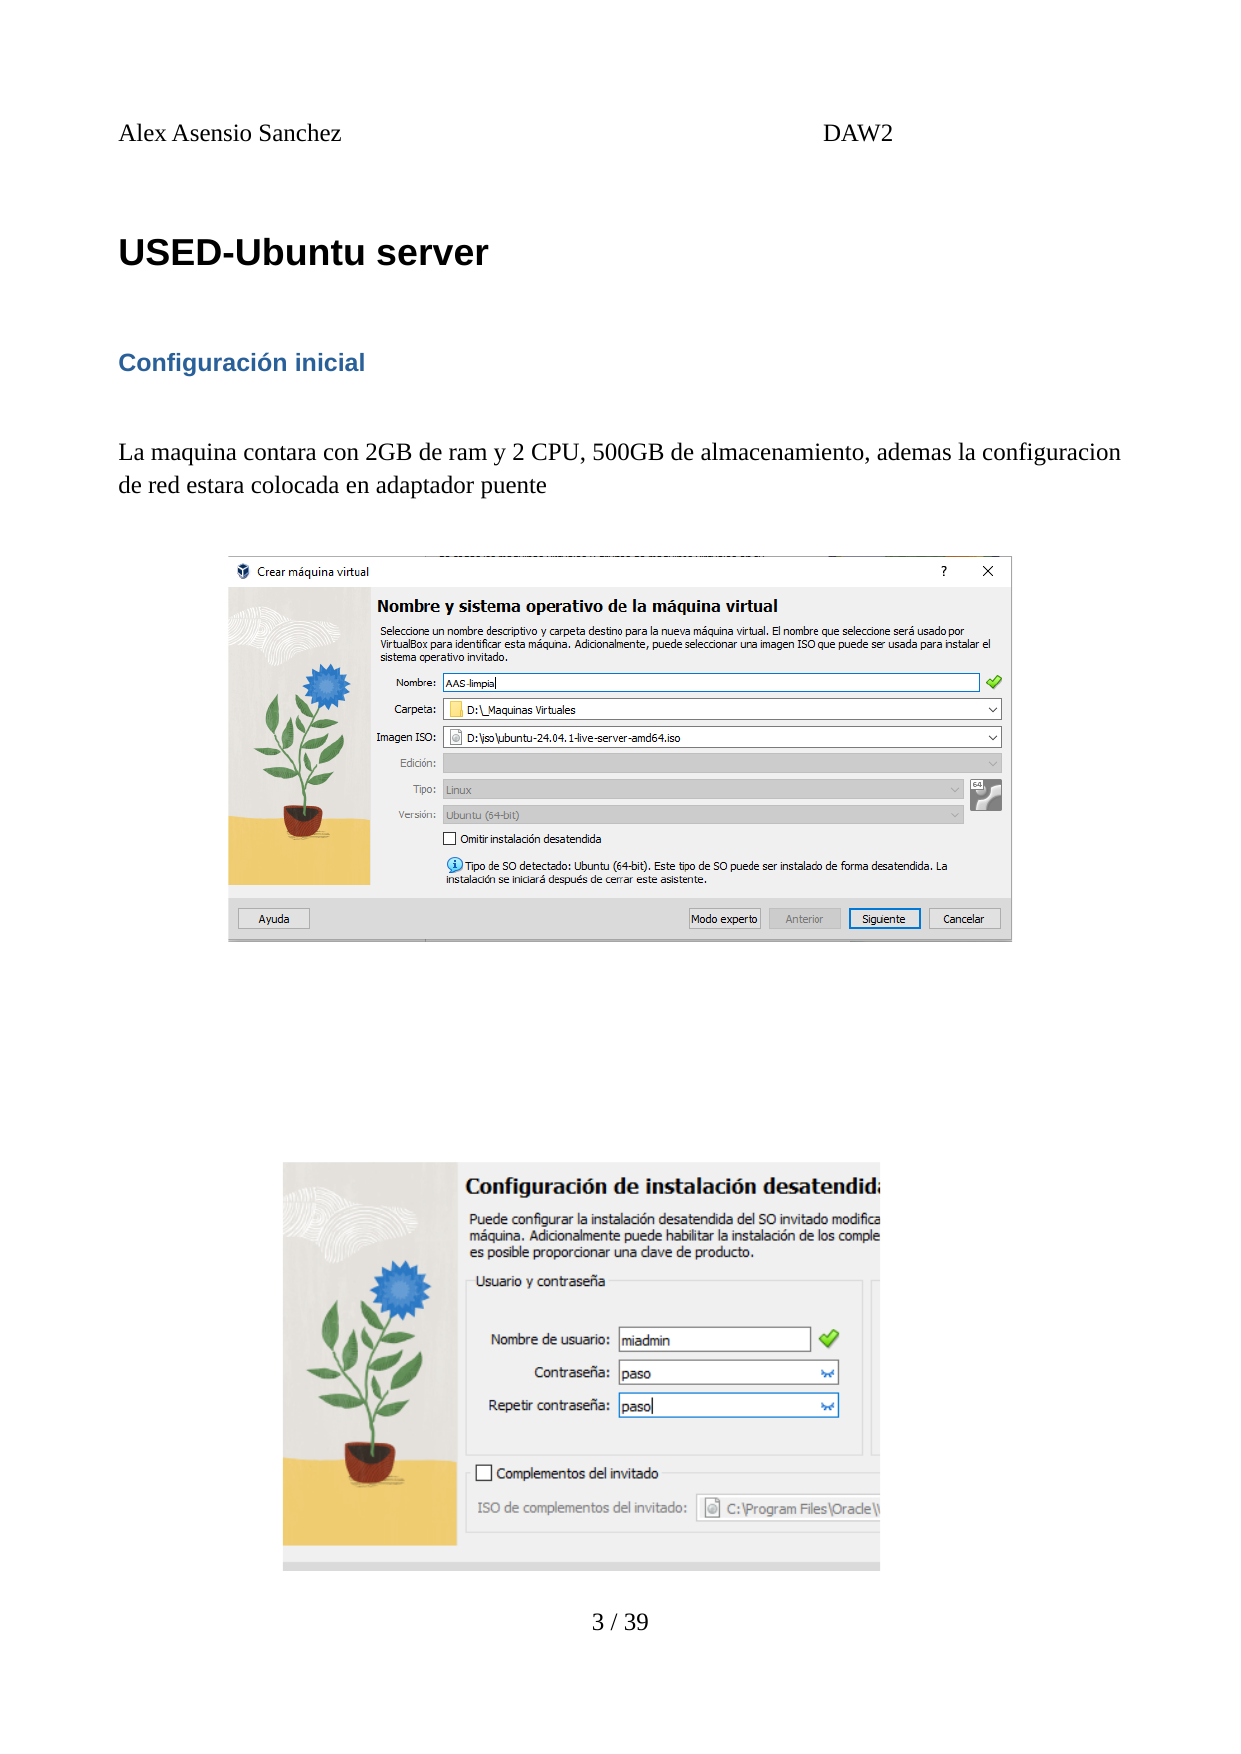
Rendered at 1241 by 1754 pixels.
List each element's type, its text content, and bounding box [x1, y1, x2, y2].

text La maquina contara con 2GB de ram y 2 CPU, 500GB de almacenamiento, ademas la configuracion de red estara colocada en adaptador puente [118, 437, 1122, 498]
picture [228, 556, 1013, 942]
picture [282, 1162, 881, 1571]
subtitle USED-Ubuntu server [118, 230, 1122, 273]
subtitle Configuración inicial [118, 348, 1122, 377]
